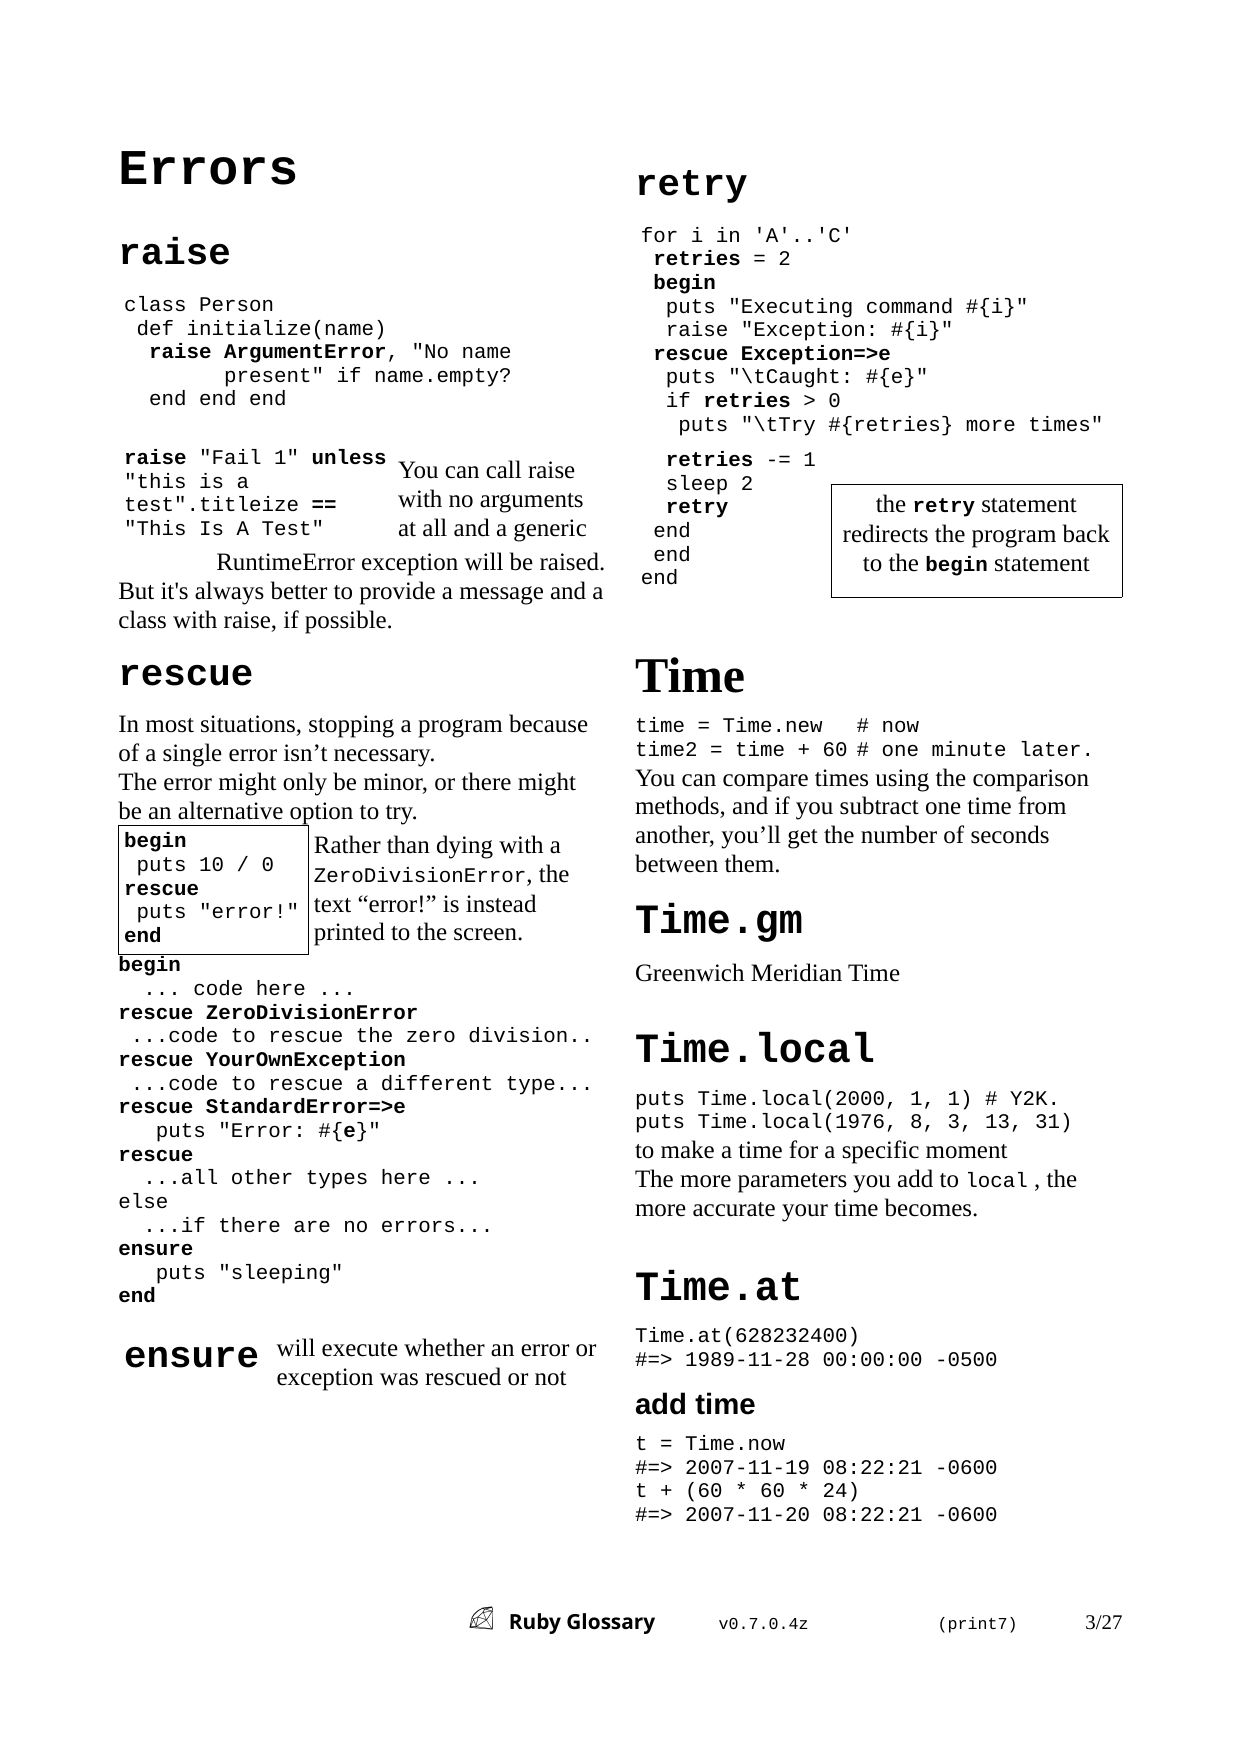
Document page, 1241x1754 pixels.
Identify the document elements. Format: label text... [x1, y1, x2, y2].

text #=> 2007-11-19 08:22:21 -0600 [635, 1457, 1122, 1481]
text ...code to rescue a different type... [118, 1073, 605, 1096]
table_header will execute whether an error or exception was rescued or not [271, 1309, 605, 1396]
text ...all other types here ... [118, 1167, 605, 1191]
table_header class Person def initialize(name) raise ArgumentError, "No name present" if name.empty? end end end [118, 288, 521, 418]
text #=> 1989-11-28 00:00:00 -0500 [635, 1349, 1122, 1372]
text The error might only be minor, or there might be an alternative option to try. [118, 767, 605, 824]
text time2 = time + 60 # one minute later. [635, 739, 1122, 763]
text ... code here ... [118, 978, 605, 1002]
table_header [521, 288, 605, 418]
text Time.at(628232400) [635, 1325, 1122, 1349]
subtitle Errors [118, 143, 605, 200]
text puts "Error: #{e}" [118, 1120, 605, 1144]
text The more parameters you add to local , the more accurate your time becomes. [635, 1164, 1122, 1222]
text begin [118, 954, 605, 978]
text ...code to rescue the zero division.. [118, 1025, 605, 1049]
subtitle add time [635, 1387, 1122, 1421]
text time = Time.new # now [635, 715, 1122, 739]
table_cell [831, 443, 1122, 483]
table_header Rather than dying with a ZeroDivisionError, the text “error!” is instead printed to the screen. [309, 825, 605, 954]
picture [467, 1605, 493, 1630]
text puts Time.local(1976, 8, 3, 13, 31) [635, 1111, 1122, 1135]
subtitle raise [118, 233, 605, 276]
text In most situations, stopping a program because of a single error isn’t necessary. [118, 709, 605, 767]
text RuntimeError exception will be raised. [118, 547, 605, 576]
subtitle Time.gm [635, 898, 1122, 946]
text Greenwich Meridian Time [635, 958, 1122, 987]
text ...if there are no errors... [118, 1214, 605, 1238]
text t + (60 * 60 * 24) [635, 1481, 1122, 1504]
table_cell the retry statement redirects the program back to the begin statement [832, 485, 1122, 597]
subtitle rescue [118, 654, 605, 697]
subtitle retry [635, 164, 1122, 206]
subtitle Time.local [635, 1028, 1122, 1075]
table_header for i in 'A'..'C' retries = 2 begin puts "Executing command #{i}" raise "Exception: #{i}" rescue Exception=>e puts "\tCaught: #{e}" if retries > 0 puts "\tTry #{retries} more times" [635, 219, 1122, 443]
text rescue ZeroDivisionError [118, 1002, 605, 1025]
text else [118, 1191, 605, 1214]
text You can compare times using the comparison methods, and if you subtract one time from another, you’ll get the number of seconds between them. [635, 763, 1122, 878]
table_header ensure [118, 1309, 271, 1396]
text But it's always better to provide a message and a class with raise, if possible. [118, 576, 605, 634]
table_header You can call raise with no arguments at all and a generic [392, 441, 605, 547]
text t = Time.now [635, 1433, 1122, 1457]
subtitle Time [635, 645, 1122, 703]
text #=> 2007-11-20 08:22:21 -0600 [635, 1504, 1122, 1528]
table_header begin puts 10 / 0 rescue puts "error!" end [119, 826, 308, 954]
text rescue [118, 1144, 605, 1167]
text puts Time.local(2000, 1, 1) # Y2K. [635, 1088, 1122, 1111]
subtitle Time.at [635, 1265, 1122, 1313]
table_header raise "Fail 1" unless "this is a test".titleize == "This Is A Test" [118, 441, 392, 547]
text to make a time for a specific moment [635, 1135, 1122, 1164]
text ensure [118, 1238, 605, 1262]
text end [118, 1286, 605, 1309]
table_cell retries -= 1 sleep 2 retry end end end [635, 443, 831, 597]
text puts "sleeping" [118, 1262, 605, 1286]
text rescue StandardError=>e [118, 1096, 605, 1120]
text rescue YourOwnException [118, 1049, 605, 1073]
